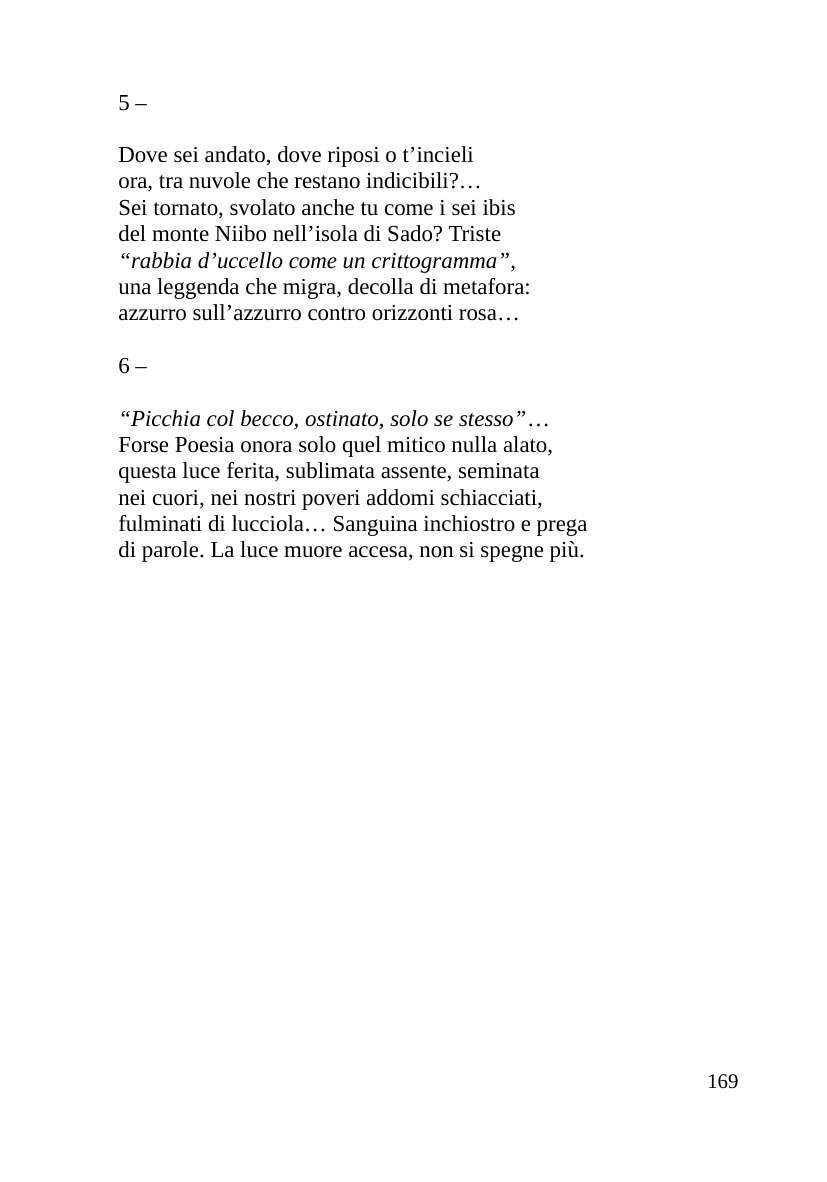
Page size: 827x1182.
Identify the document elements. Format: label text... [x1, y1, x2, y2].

text del monte Niibo nell’isola di Sado? Triste [88, 220, 738, 247]
text Sei tornato, svolato anche tu come i sei ibis [88, 194, 738, 220]
text azzurro sull’azzurro contro orizzonti rosa… [88, 299, 738, 326]
text “Picchia col becco, ostinato, solo se stesso”… [88, 405, 738, 431]
text questa luce ferita, sublimata assente, seminata [88, 457, 738, 484]
text Dove sei andato, dove riposi o t’incieli [88, 141, 738, 168]
text 5 – [88, 88, 738, 115]
text Forse Poesia onora solo quel mitico nulla alato, [88, 431, 738, 457]
text “rabbia d’uccello come un crittogramma”, [88, 247, 738, 273]
text ora, tra nuvole che restano indicibili?… [88, 168, 738, 194]
text di parole. La luce muore accesa, non si spegne più. [88, 537, 738, 563]
text fulminati di lucciola… Sanguina inchiostro e prega [88, 510, 738, 537]
text 6 – [88, 352, 738, 378]
text nei cuori, nei nostri poveri addomi schiacciati, [88, 484, 738, 510]
text una leggenda che migra, decolla di metafora: [88, 273, 738, 299]
